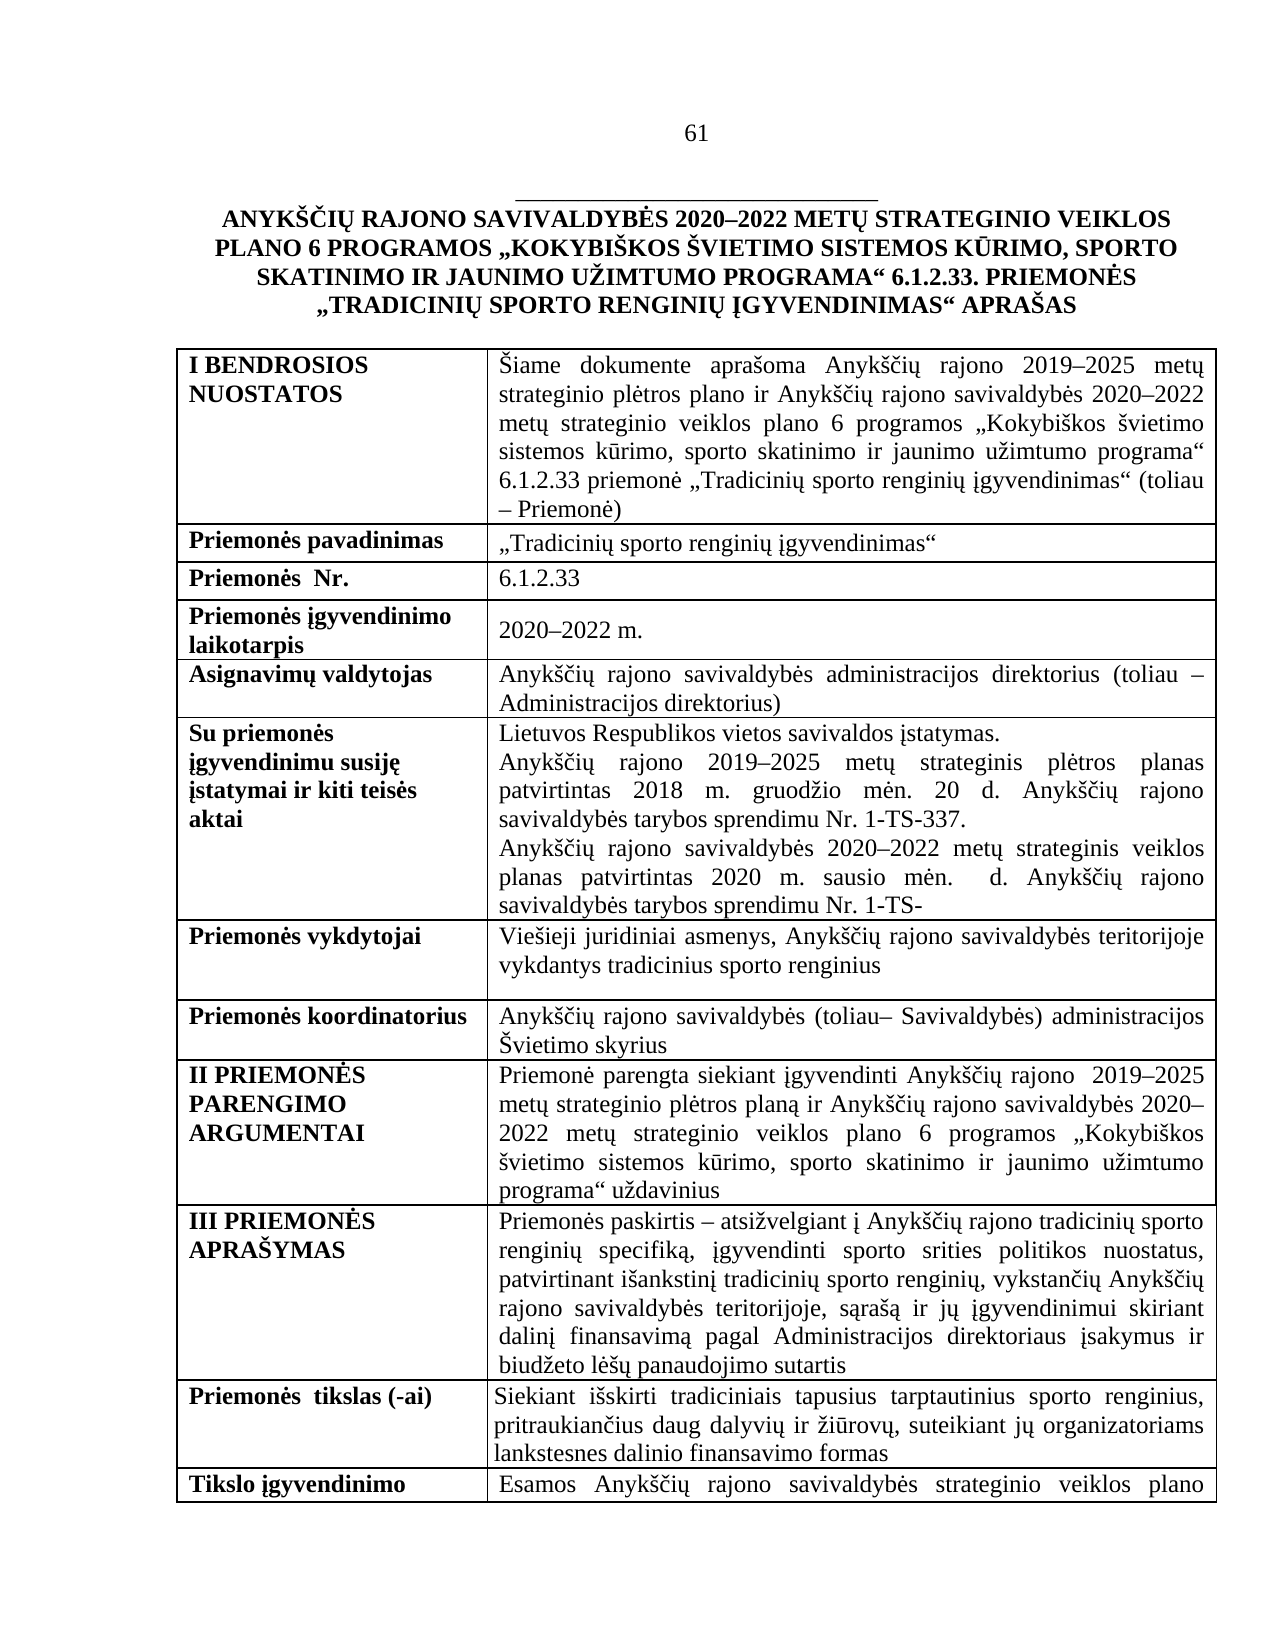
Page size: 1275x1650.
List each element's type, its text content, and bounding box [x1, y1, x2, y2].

table_cell Tikslo įgyvendinimo [178, 1469, 487, 1501]
table_cell Priemonės vykdytojai [178, 921, 487, 999]
table_cell Anykščių rajono savivaldybės (toliau– Savivaldybės) administracijos Švietimo skyrius [488, 1001, 1215, 1058]
text _____________________________ [177, 176, 1216, 204]
table_cell Priemonės tikslas (-ai) [178, 1381, 487, 1467]
table_cell II PRIEMONĖS PARENGIMO ARGUMENTAI [178, 1061, 487, 1204]
table_cell Priemonės paskirtis – atsižvelgiant į Anykščių rajono tradicinių sporto renginių specifiką, įgyvendinti sporto srities politikos nuostatus, patvirtinant išankstinį tradicinių sporto renginių, vykstančių Anykščių rajono savivaldybės teritorijoje, sąrašą ir jų įgyvendinimui skiriant dalinį finansavimą pagal Administracijos direktoriaus įsakymus ir biudžeto lėšų panaudojimo sutartis [488, 1206, 1216, 1379]
table_cell Anykščių rajono savivaldybės administracijos direktorius (toliau – Administracijos direktorius) [488, 660, 1215, 717]
table_header Šiame dokumente aprašoma Anykščių rajono 2019–2025 metų strateginio plėtros plano ir Anykščių rajono savivaldybės 2020–2022 metų strateginio veiklos plano 6 programos „Kokybiškos švietimo sistemos kūrimo, sporto skatinimo ir jaunimo užimtumo programa“ 6.1.2.33 priemonė „Tradicinių sporto renginių įgyvendinimas“ (toliau – Priemonė) [488, 350, 1215, 523]
table_cell Priemonės įgyvendinimo laikotarpis [178, 601, 487, 658]
table_cell Esamos Anykščių rajono savivaldybės strateginio veiklos plano [488, 1469, 1216, 1501]
table_cell Asignavimų valdytojas [178, 660, 487, 717]
table_cell 2020–2022 m. [488, 601, 1215, 658]
table_cell Priemonė parengta siekiant įgyvendinti Anykščių rajono 2019–2025 metų strateginio plėtros planą ir Anykščių rajono savivaldybės 2020–2022 metų strateginio veiklos plano 6 programos „Kokybiškos švietimo sistemos kūrimo, sporto skatinimo ir jaunimo užimtumo programa“ uždavinius [488, 1061, 1215, 1204]
table_header I BENDROSIOS NUOSTATOS [178, 350, 487, 523]
table_cell 6.1.2.33 [488, 563, 1215, 599]
table_cell Viešieji juridiniai asmenys, Anykščių rajono savivaldybės teritorijoje vykdantys tradicinius sporto renginius [488, 921, 1215, 999]
table_cell Su priemonės įgyvendinimu susiję įstatymai ir kiti teisės aktai [178, 718, 487, 919]
table_cell Siekiant išskirti tradiciniais tapusius tarptautinius sporto renginius, pritraukiančius daug dalyvių ir žiūrovų, suteikiant jų organizatoriams lankstesnes dalinio finansavimo formas [488, 1381, 1216, 1467]
table_cell Priemonės koordinatorius [178, 1001, 487, 1058]
table_cell Priemonės Nr. [178, 563, 487, 599]
text ANYKŠČIŲ RAJONO SAVIVALDYBĖS 2020–2022 METŲ STRATEGINIO VEIKLOS PLANO 6 PROGRAMOS „KOKYBIŠKOS ŠVIETIMO SISTEMOS KŪRIMO, SPORTO SKATINIMO IR JAUNIMO UŽIMTUMO PROGRAMA“ 6.1.2.33. PRIEMONĖS „TRADICINIŲ SPORTO RENGINIŲ ĮGYVENDINIMAS“ APRAŠAS [177, 204, 1216, 319]
table_cell Lietuvos Respublikos vietos savivaldos įstatymas. Anykščių rajono 2019–2025 metų strateginis plėtros planas patvirtintas 2018 m. gruodžio mėn. 20 d. Anykščių rajono savivaldybės tarybos sprendimu Nr. 1-TS-337. Anykščių rajono savivaldybės 2020–2022 metų strateginis veiklos planas patvirtintas 2020 m. sausio mėn. d. Anykščių rajono savivaldybės tarybos sprendimu Nr. 1-TS- [488, 718, 1215, 919]
table_cell III PRIEMONĖS APRAŠYMAS [178, 1206, 487, 1379]
table_cell „Tradicinių sporto renginių įgyvendinimas“ [488, 525, 1215, 561]
table_cell Priemonės pavadinimas [178, 525, 487, 561]
